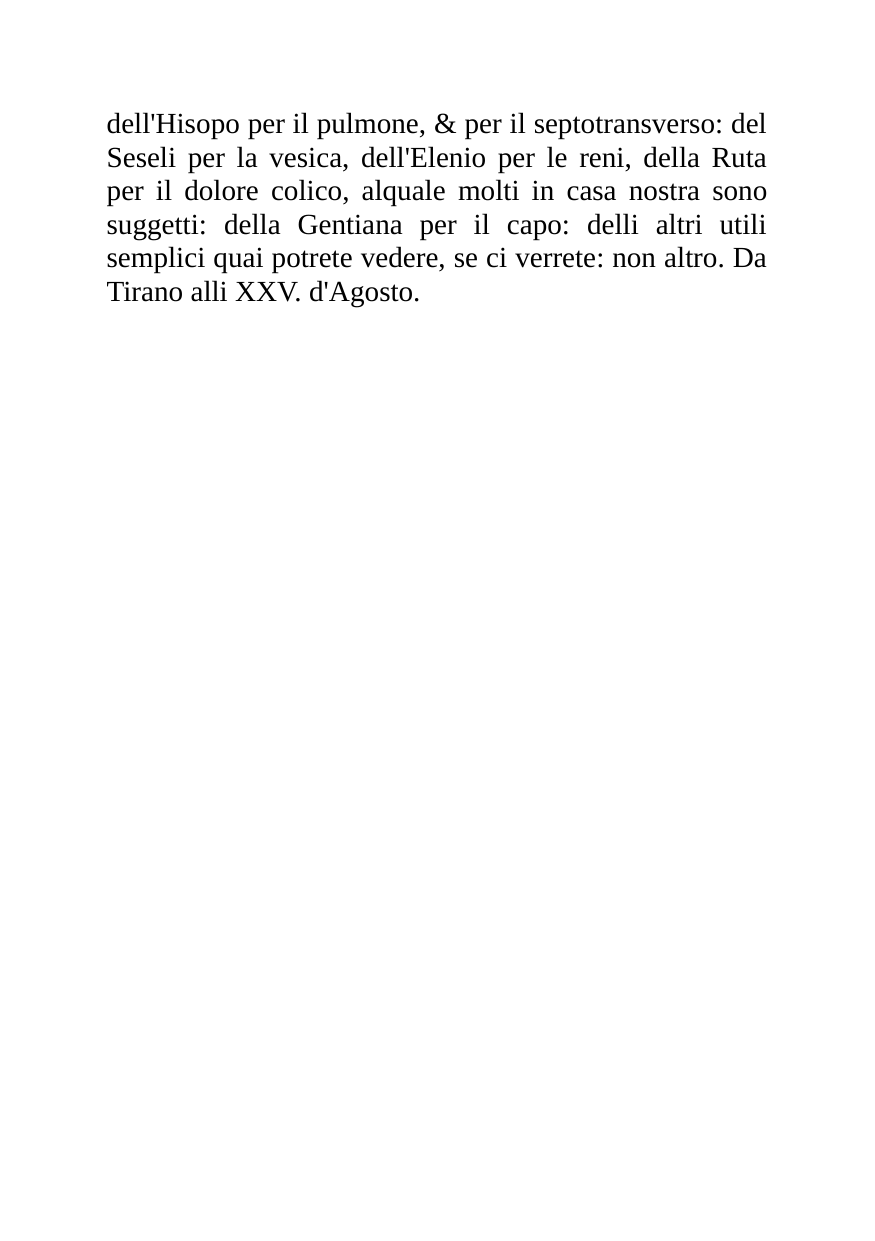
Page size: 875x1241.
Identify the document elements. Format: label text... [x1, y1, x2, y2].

text dell'Hisopo per il pulmone, & per il septotransverso: del Seseli per la vesica, dell'Elenio per le reni, della Ruta per il dolore colico, alquale molti in casa nostra sono suggetti: della Gentiana per il capo: delli altri utili semplici quai potrete vedere, se ci verrete: non altro. Da Tirano alli XXV. d'Agosto. [106, 106, 768, 308]
